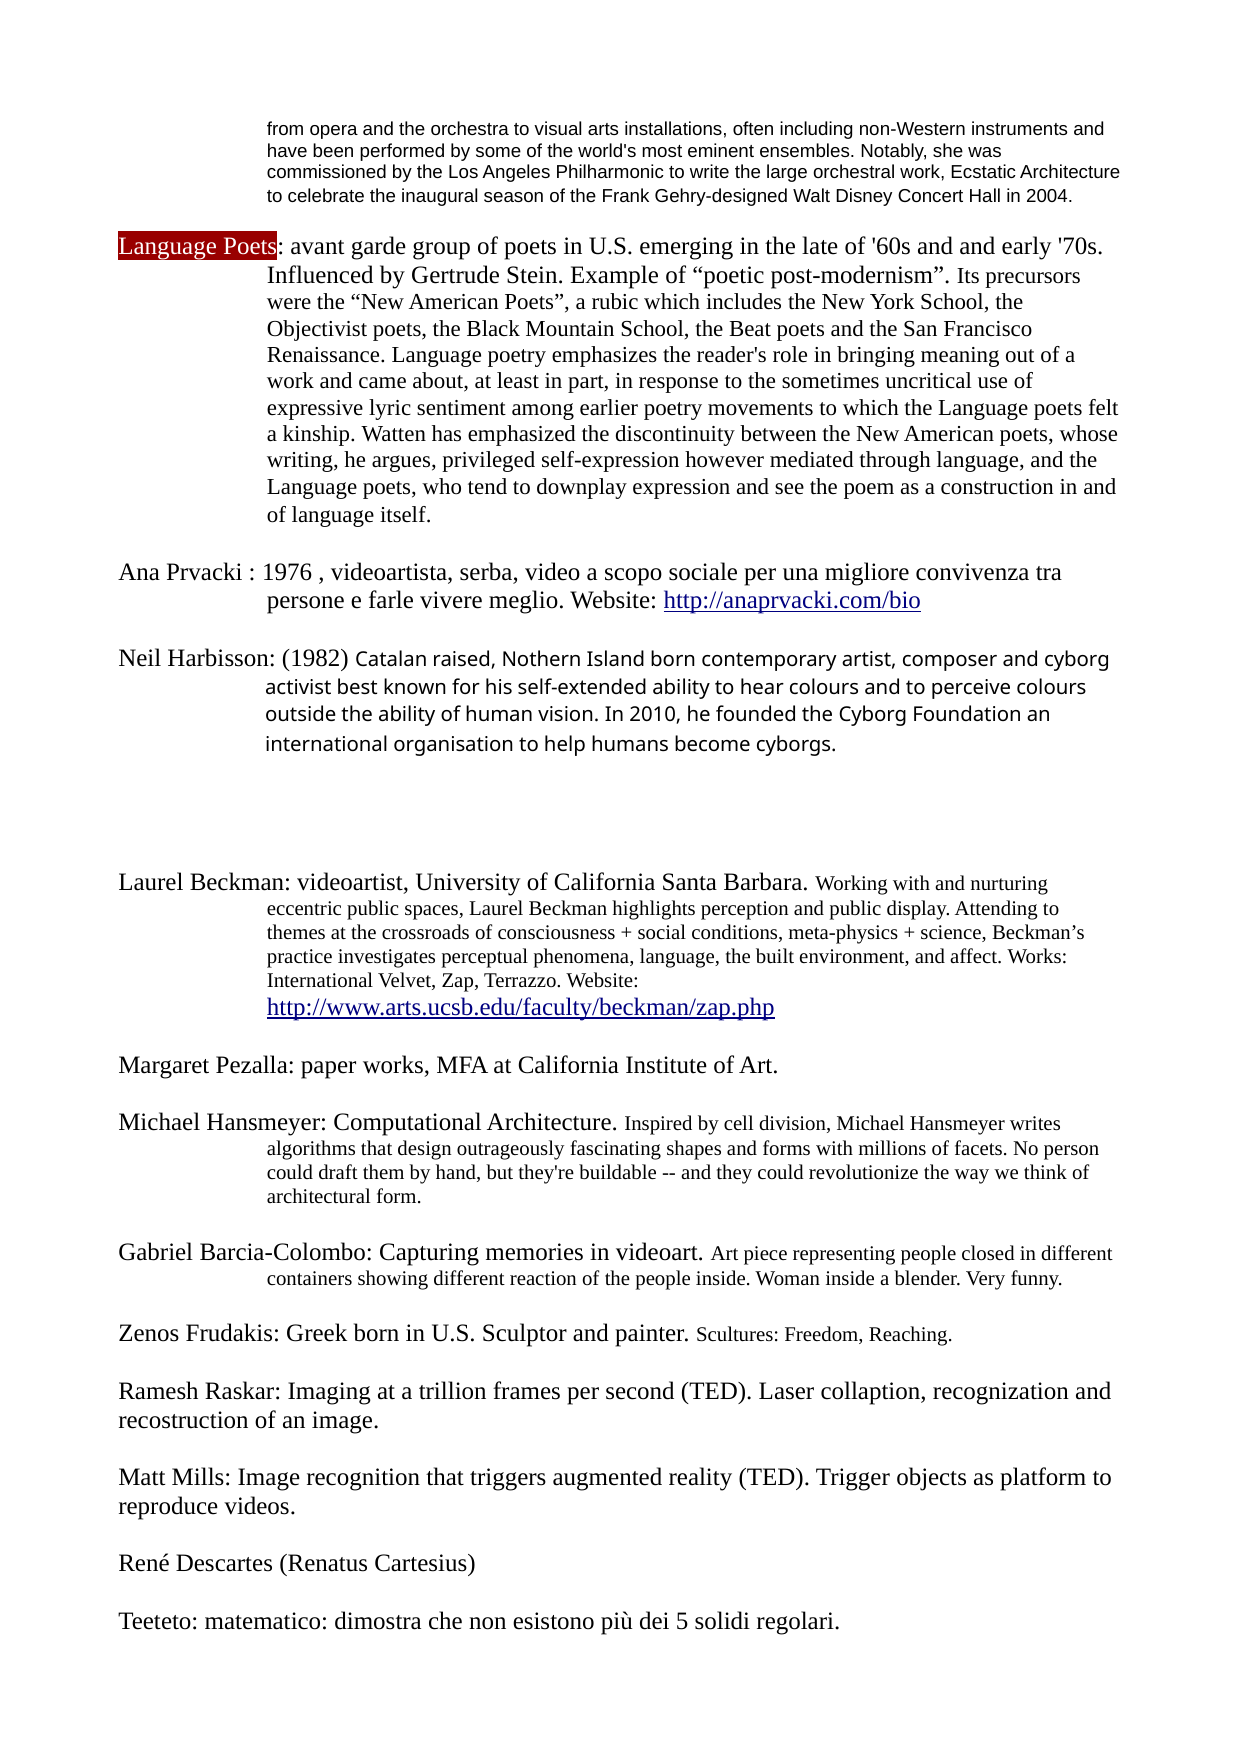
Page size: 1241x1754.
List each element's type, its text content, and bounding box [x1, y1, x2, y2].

text Matt Mills: Image recognition that triggers augmented reality (TED). Trigger objects as platform to reproduce videos. [118, 1462, 1122, 1520]
text Gabriel Barcia-Colombo: Capturing memories in videoart. Art piece representing people closed in different containers showing different reaction of the people inside. Woman inside a blender. Very funny. [118, 1237, 1122, 1290]
text from opera and the orchestra to visual arts installations, often including non-Western instruments and have been performed by some of the world's most eminent ensembles. Notably, she was commissioned by the Los Angeles Philharmonic to write the large orchestral work, Ecstatic Architecture to celebrate the inaugural season of the Frank Gehry-designed Walt Disney Concert Hall in 2004. [118, 118, 1122, 207]
text Teeteto: matematico: dimostra che non esistono più dei 5 solidi regolari. [118, 1606, 1122, 1635]
text Neil Harbisson: (1982) Catalan raised, Nothern Island born contemporary artist, composer and cyborg activist best known for his self-extended ability to hear colours and to perceive colours outside the ability of human vision. In 2010, he founded the Cyborg Foundation an international organisation to help humans become cyborgs. [118, 643, 1122, 757]
text Zenos Frudakis: Greek born in U.S. Sculptor and painter. Scultures: Freedom, Reaching. [118, 1318, 1122, 1347]
text René Descartes (Renatus Cartesius) [118, 1548, 1122, 1577]
text Laurel Beckman: videoartist, University of California Santa Barbara. Working with and nurturing eccentric public spaces, Laurel Beckman highlights perception and public display. Attending to themes at the crossroads of consciousness + social conditions, meta-physics + science, Beckman’s practice investigates perceptual phenomena, language, the built environment, and affect. Works: International Velvet, Zap, Terrazzo. Website: http://www.arts.ucsb.edu/faculty/beckman/zap.php [118, 867, 1122, 1021]
text Ana Prvacki : 1976 , videoartista, serba, video a scopo sociale per una migliore convivenza tra persone e farle vivere meglio. Website: http://anaprvacki.com/bio [118, 557, 1122, 614]
text Language Poets: avant garde group of poets in U.S. emerging in the late of '60s and and early '70s. Influenced by Gertrude Stein. Example of “poetic post-modernism”. Its precursors were the “New American Poets”, a rubic which includes the New York School, the Objectivist poets, the Black Mountain School, the Beat poets and the San Francisco Renaissance. Language poetry emphasizes the reader's role in bringing meaning out of a work and came about, at least in part, in response to the sometimes uncritical use of expressive lyric sentiment among earlier poetry movements to which the Language poets felt a kinship. Watten has emphasized the discontinuity between the New American poets, whose writing, he argues, privileged self-expression however mediated through language, and the Language poets, who tend to downplay expression and see the poem as a construction in and of language itself. [118, 231, 1122, 528]
text Margaret Pezalla: paper works, MFA at California Institute of Art. [118, 1050, 1122, 1078]
text Michael Hansmeyer: Computational Architecture. Inspired by cell division, Michael Hansmeyer writes algorithms that design outrageously fascinating shapes and forms with millions of facets. No person could draft them by hand, but they're buildable -- and they could revolutionize the way we think of architectural form. [118, 1107, 1122, 1208]
text Ramesh Raskar: Imaging at a trillion frames per second (TED). Laser collaption, recognization and recostruction of an image. [118, 1376, 1122, 1433]
